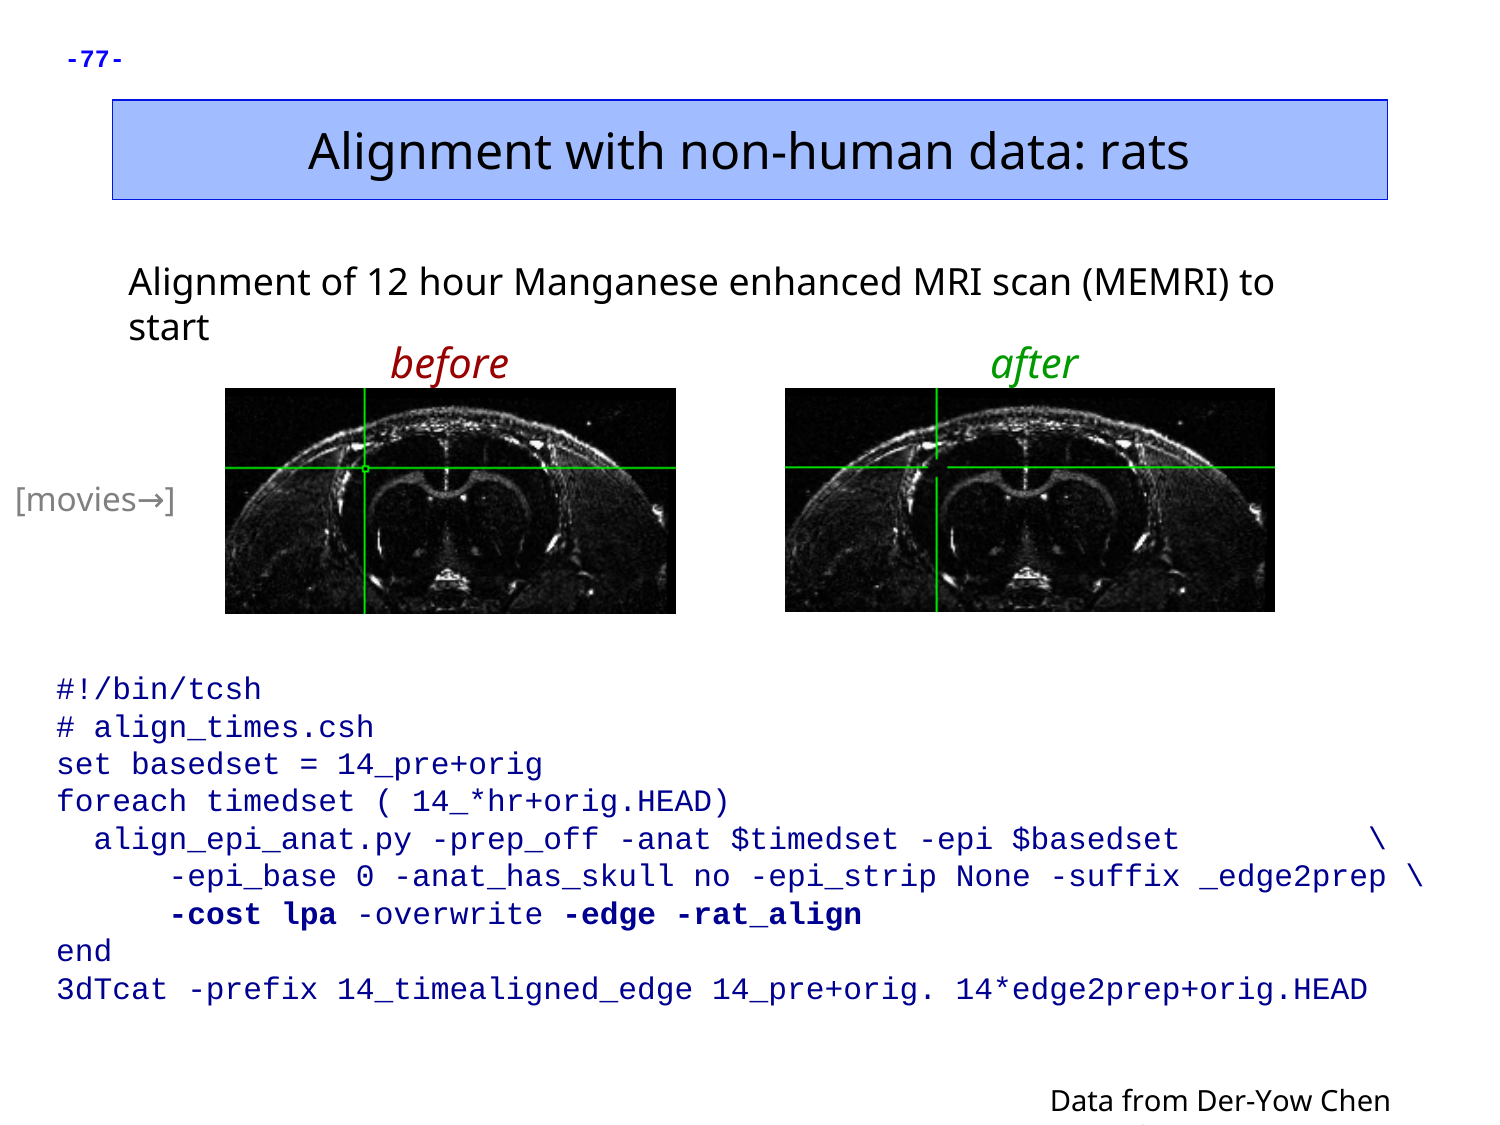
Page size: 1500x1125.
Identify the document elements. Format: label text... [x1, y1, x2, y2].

text_box before [375, 329, 544, 395]
text_box Data from Der-Yow Chen (NINDS) [1035, 1074, 1500, 1125]
picture [225, 388, 676, 614]
text_box Alignment with non-human data: rats [112, 99, 1388, 200]
text_box #!/bin/tcsh # align_times.csh set basedset = 14_pre+orig foreach timedset ( 14_*hr+orig.HEAD) align_epi_anat.py -prep_off -anat $timedset -epi $basedset \ -epi_base 0 -anat_has_skull no -epi_strip None -suffix _edge2prep \ -cost lpa -overwrite -edge -rat_align end 3dTcat -prefix 14_timealigned_edge 14_pre+orig. 14*edge2prep+orig.HEAD [41, 660, 1500, 1014]
picture [785, 388, 1275, 612]
text_box [movies→] [0, 470, 226, 531]
text_box Alignment of 12 hour Manganese enhanced MRI scan (MEMRI) to start [113, 250, 1307, 356]
text_box after [975, 329, 1144, 395]
